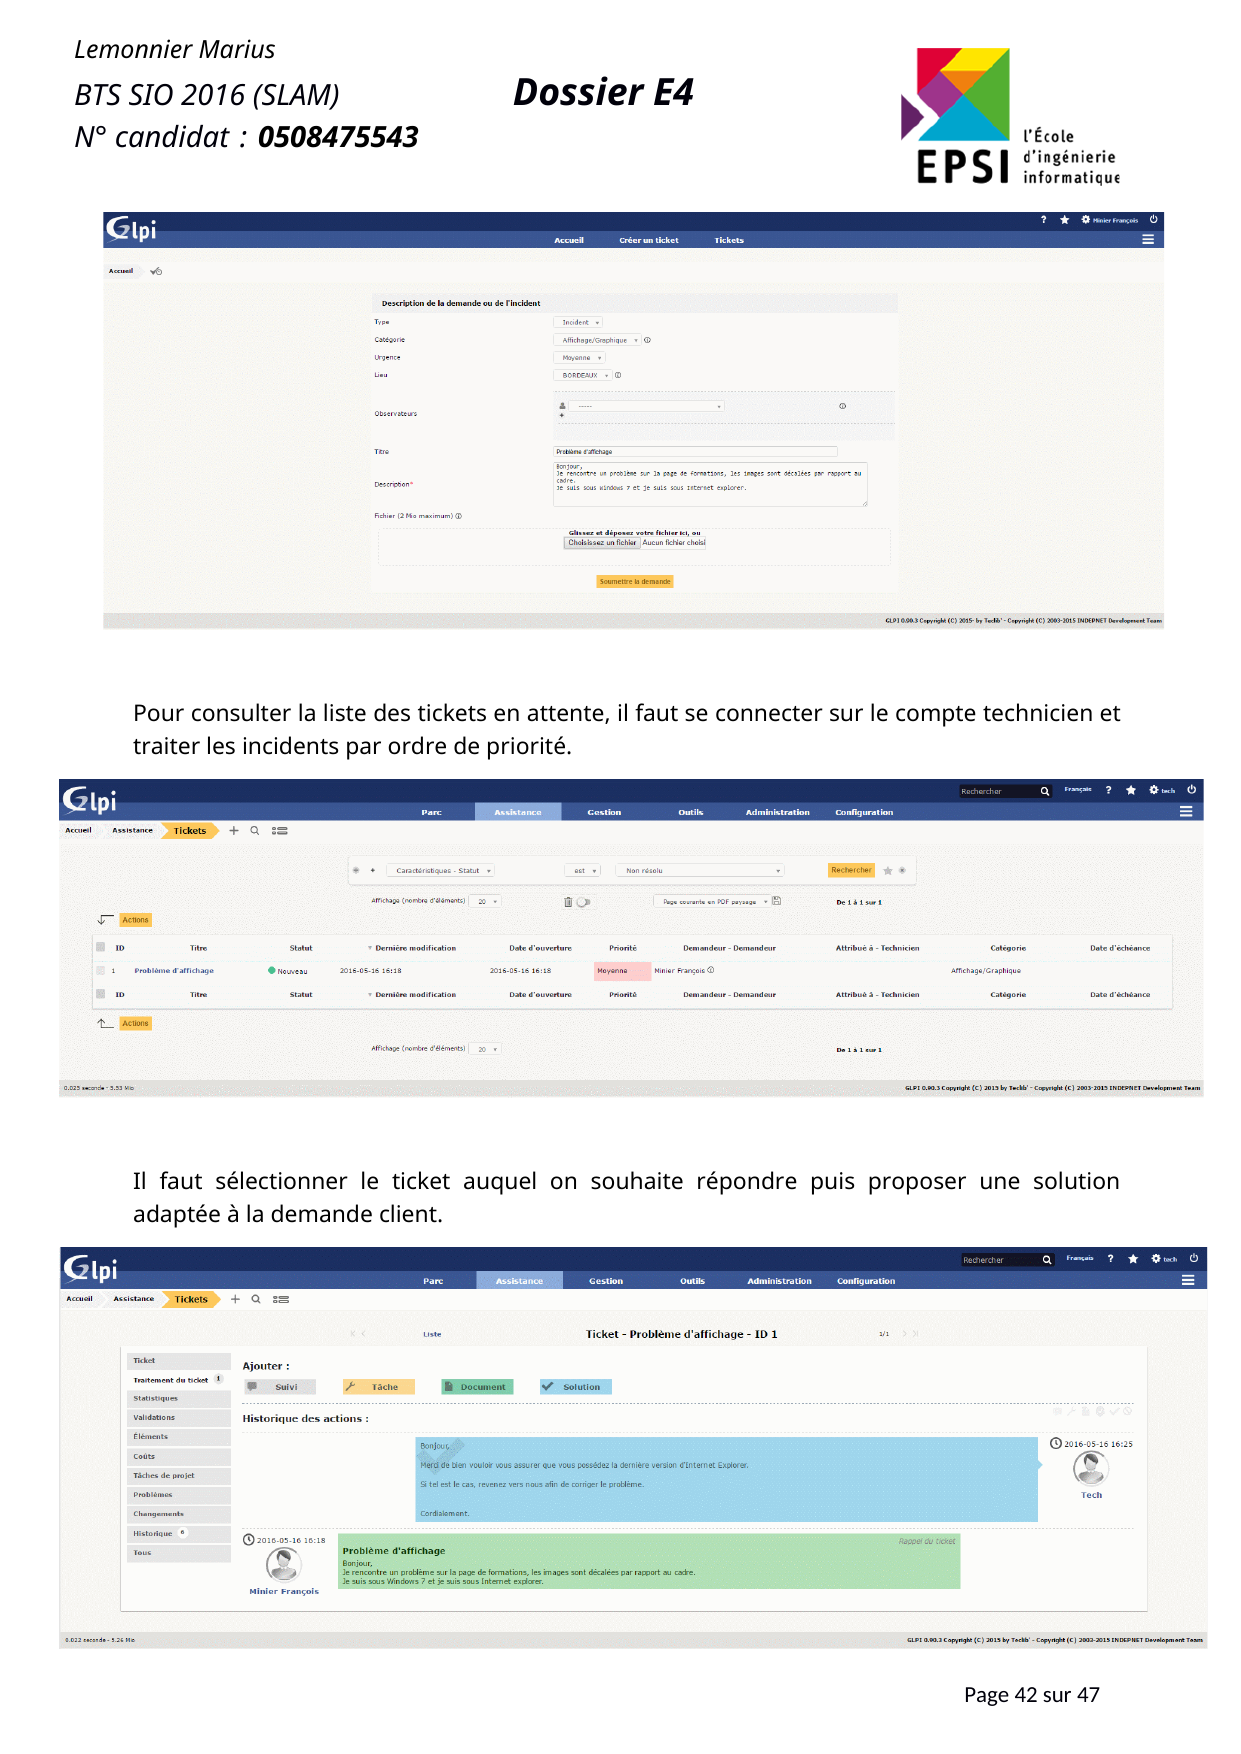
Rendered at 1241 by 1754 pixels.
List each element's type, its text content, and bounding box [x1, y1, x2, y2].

text Pour consulter la liste des tickets en attente, il faut se connecter sur le compte technicien et traiter les incidents par ordre de priorité. [133, 697, 1122, 761]
picture [901, 48, 1120, 186]
picture [59, 1247, 1208, 1649]
picture [103, 212, 1165, 630]
text Il faut sélectionner le ticket auquel on souhaite répondre puis proposer une solution adaptée à la demande client. [133, 1165, 1122, 1229]
picture [59, 779, 1204, 1098]
